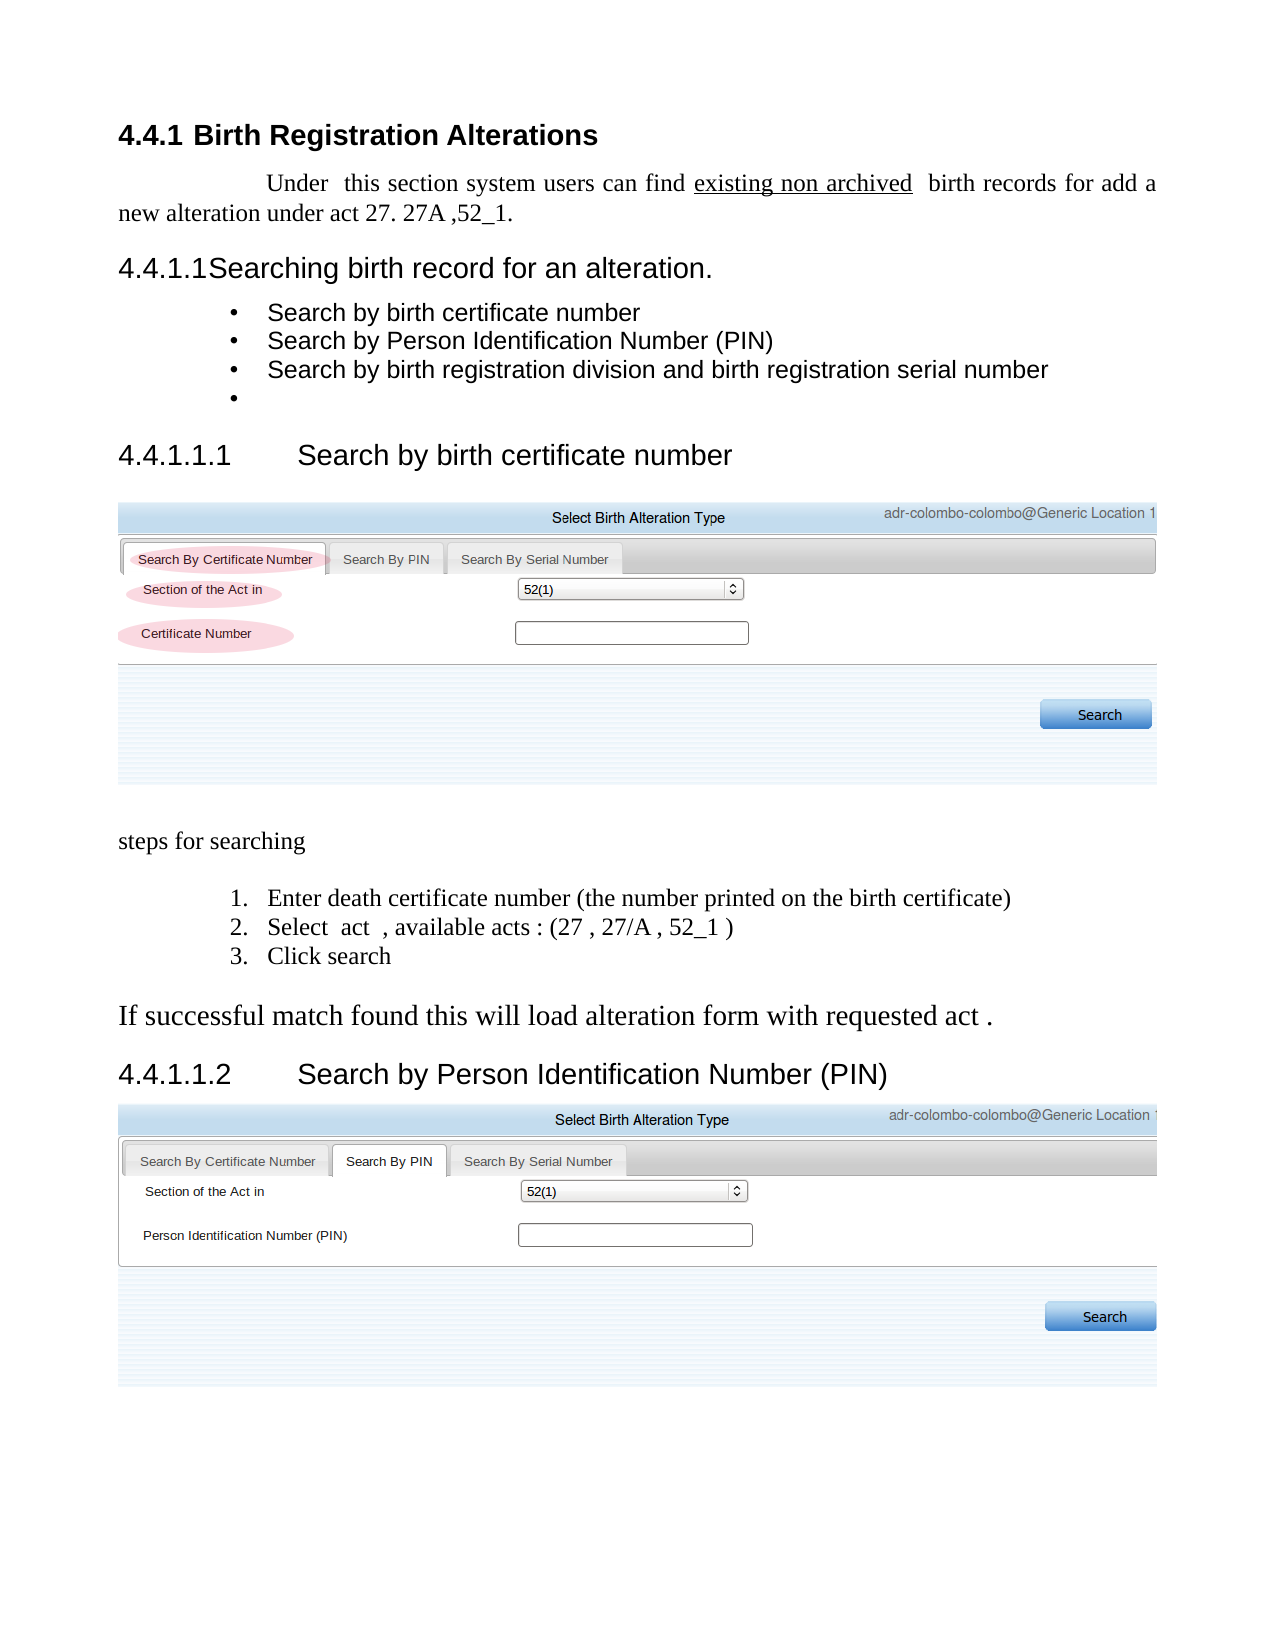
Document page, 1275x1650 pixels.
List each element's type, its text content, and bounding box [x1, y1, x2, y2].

subtitle Search by birth certificate number [118, 438, 1157, 471]
list Search by Person Identification Number (PIN) [229, 326, 1157, 355]
picture [118, 1103, 1157, 1387]
list Enter death certificate number (the number printed on the birth certificate) [229, 883, 1157, 912]
subtitle Search by Person Identification Number (PIN) [118, 1057, 1157, 1091]
list Search by birth certificate number [229, 297, 1157, 326]
text If successful match found this will load alteration form with requested act . [118, 998, 1157, 1032]
list Search by birth registration division and birth registration serial number [229, 355, 1157, 384]
subtitle Birth Registration Alterations [118, 118, 1157, 152]
text steps for searching [118, 826, 1157, 855]
list Select act , available acts : (27 , 27/A , 52_1 ) [229, 912, 1157, 941]
list Click search [229, 941, 1157, 970]
picture [118, 502, 1157, 785]
subtitle Searching birth record for an alteration. [118, 251, 1157, 285]
text Under this section system users can find existing non archived birth records for add a new alteration under act 27. 27A ,52_1. [118, 164, 1157, 226]
